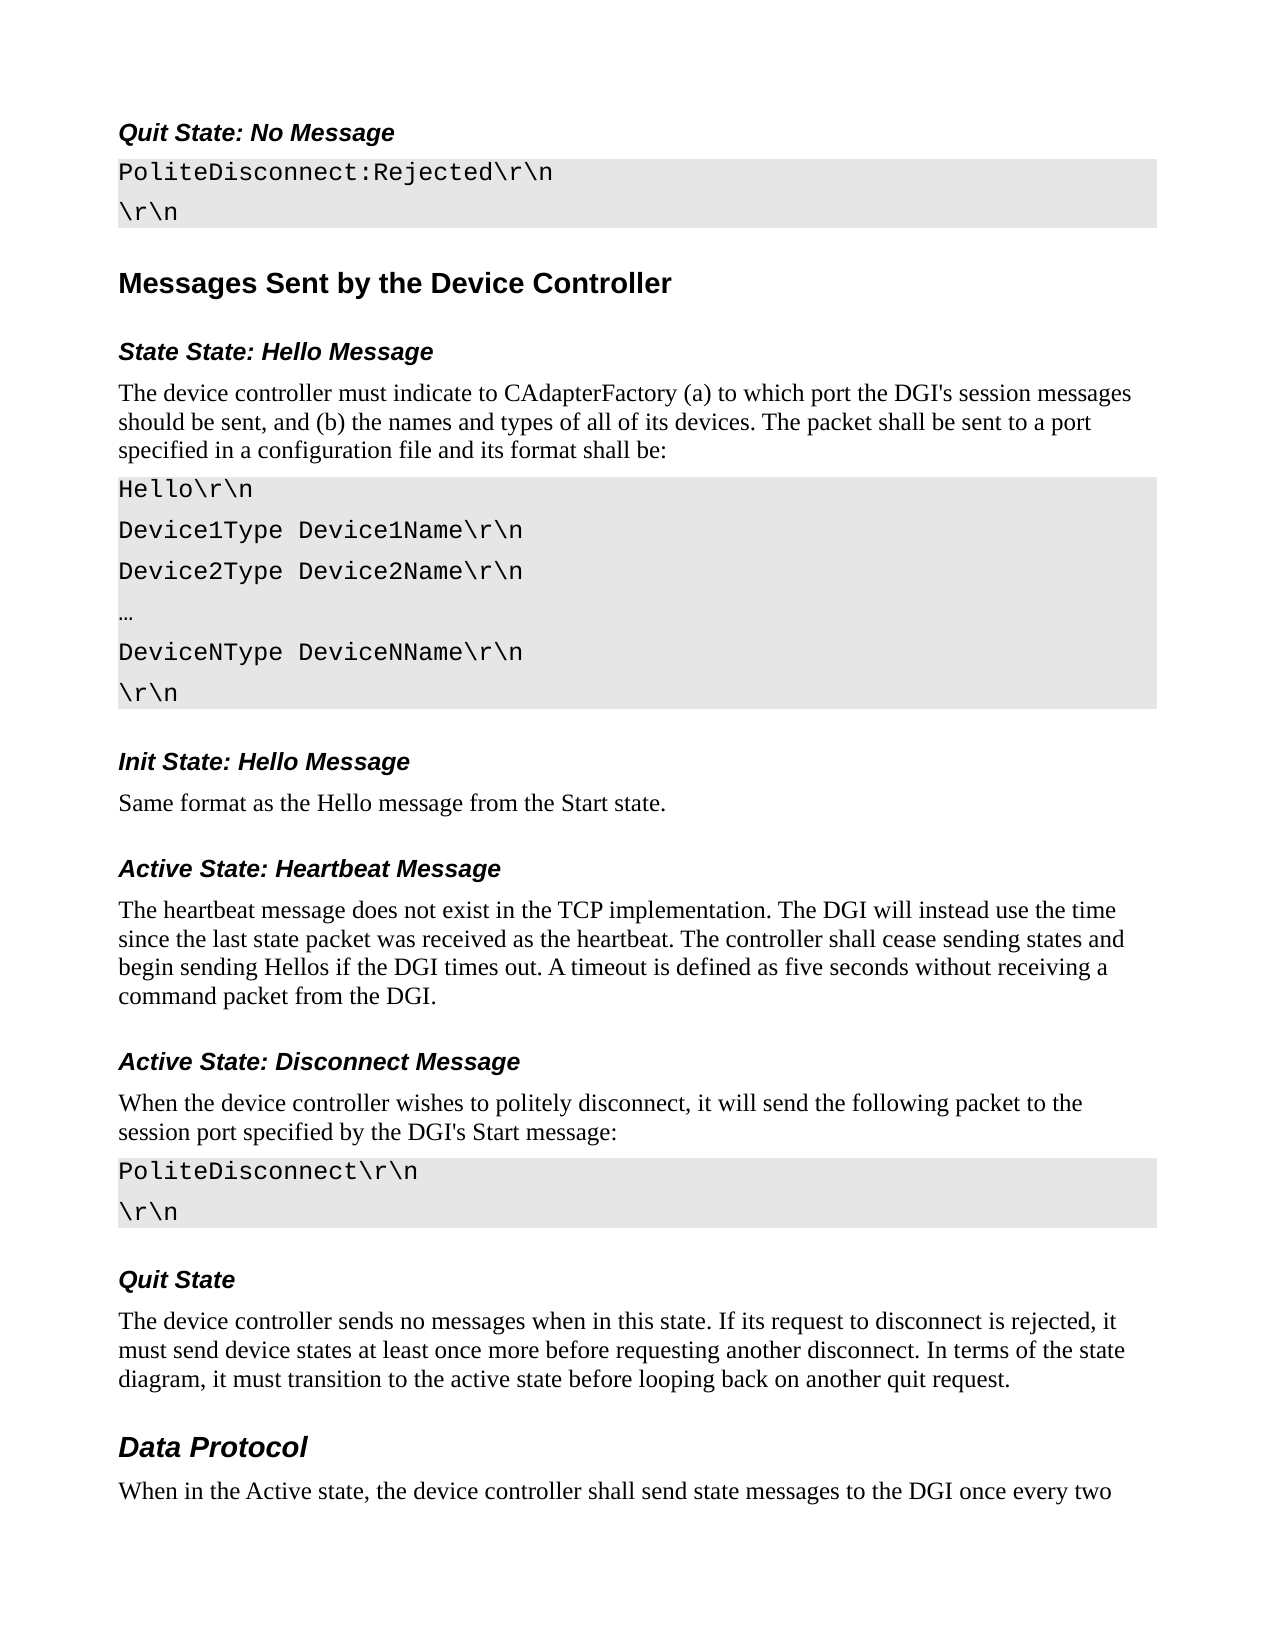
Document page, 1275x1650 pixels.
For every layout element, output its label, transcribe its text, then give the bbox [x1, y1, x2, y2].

subtitle Active State: Disconnect Message [118, 1047, 1157, 1076]
text \r\n [118, 200, 1157, 228]
text \r\n [118, 1199, 1157, 1228]
text Device2Type Device2Name\r\n [118, 558, 1157, 587]
text Device1Type Device1Name\r\n [118, 517, 1157, 546]
subtitle Messages Sent by the Device Controller [118, 266, 1157, 299]
text \r\n [118, 681, 1157, 709]
text DeviceNType DeviceNName\r\n [118, 640, 1157, 668]
subtitle State State: Hello Message [118, 337, 1157, 365]
subtitle Init State: Hello Message [118, 747, 1157, 775]
text … [118, 599, 1157, 627]
subtitle Active State: Heartbeat Message [118, 854, 1157, 882]
text The device controller sends no messages when in this state. If its request to disconnect is rejected, it must send device states at least once more before requesting another disconnect. In terms of the state diagram, it must transition to the active state before looping back on another quit request. [118, 1306, 1157, 1392]
text When in the Active state, the device controller shall send state messages to the DGI once every two [118, 1476, 1157, 1505]
subtitle Quit State: No Message [118, 118, 1157, 147]
text The heartbeat message does not exist in the TCP implementation. The DGI will instead use the time since the last state packet was received as the heartbeat. The controller shall cease sending states and begin sending Hellos if the DGI times out. A timeout is defined as five seconds without receiving a command packet from the DGI. [118, 895, 1157, 1010]
text PoliteDisconnect:Rejected\r\n [118, 159, 1157, 187]
text Hello\r\n [118, 477, 1157, 505]
text The device controller must indicate to CAdapterFactory (a) to which port the DGI's session messages should be sent, and (b) the names and types of all of its devices. The packet shall be sent to a port specified in a configuration file and its format shall be: [118, 378, 1157, 464]
text When the device controller wishes to politely disconnect, it will send the following packet to the session port specified by the DGI's Start message: [118, 1088, 1157, 1146]
text PoliteDisconnect\r\n [118, 1158, 1157, 1187]
subtitle Quit State [118, 1265, 1157, 1294]
text Same format as the Hello message from the Start state. [118, 788, 1157, 816]
subtitle Data Protocol [118, 1430, 1157, 1463]
